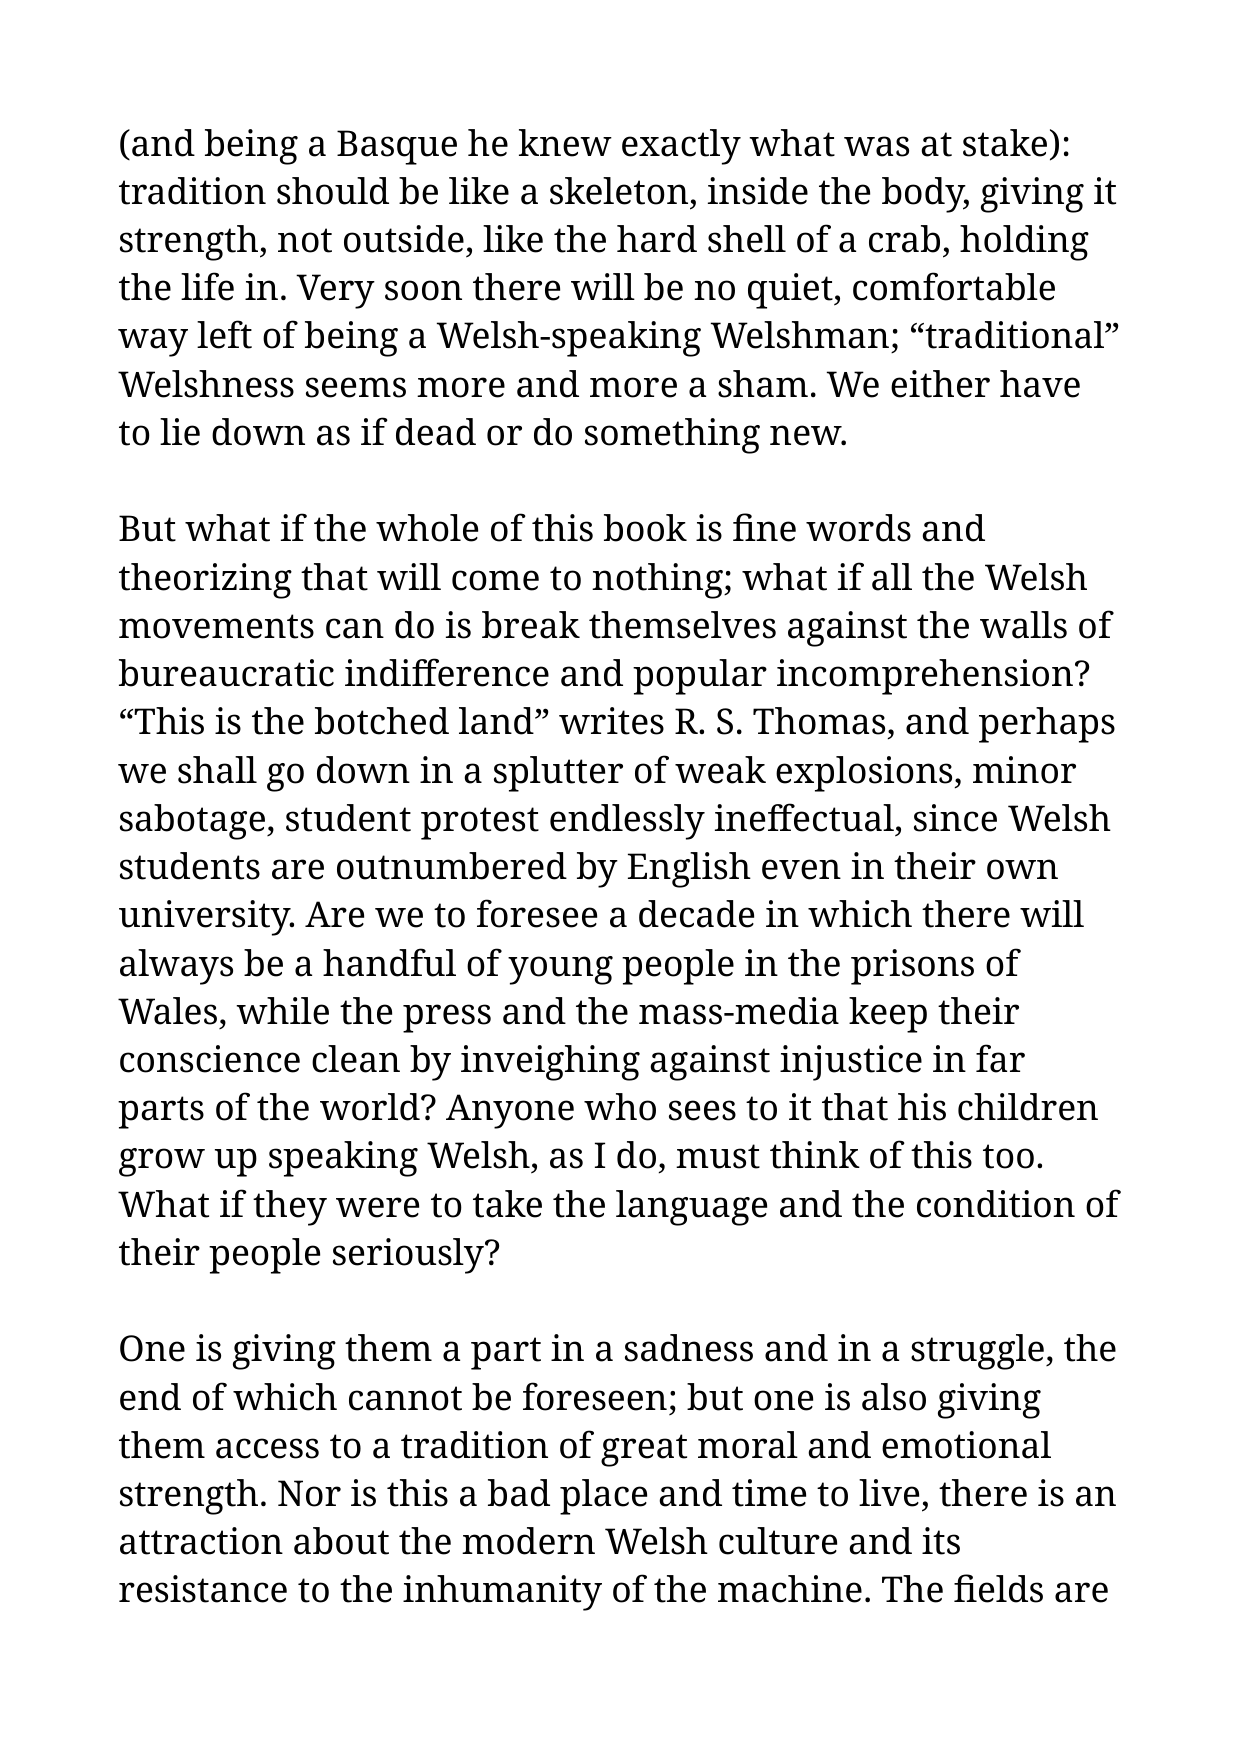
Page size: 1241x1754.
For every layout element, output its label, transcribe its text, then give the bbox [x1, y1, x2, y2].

text One is giving them a part in a sadness and in a struggle, the end of which cannot be foreseen; but one is also giving them access to a tradition of great moral and emotional strength. Nor is this a bad place and time to live, there is an attraction about the modern Welsh culture and its resistance to the inhumanity of the machine. The fields are [118, 1324, 1122, 1613]
text (and being a Basque he knew exactly what was at stake): tradition should be like a skeleton, inside the body, giving it strength, not outside, like the hard shell of a crab, holding the life in. Very soon there will be no quiet, comfortable way left of being a Welsh-speaking Welshman; “traditional” Welshness seems more and more a sham. We either have to lie down as if dead or do something new. [118, 118, 1122, 456]
text But what if the whole of this book is fine words and theorizing that will come to nothing; what if all the Welsh movements can do is break themselves against the walls of bureaucratic indifference and popular incomprehension? “This is the botched land” writes R. S. Thomas, and perhaps we shall go down in a splutter of weak explosions, minor sabotage, student protest endlessly ineffectual, since Welsh students are outnumbered by English even in their own university. Are we to foresee a decade in which there will always be a handful of young people in the prisons of Wales, while the press and the mass-media keep their conscience clean by inveighing against injustice in far parts of the world? Anyone who sees to it that his children grow up speaking Welsh, as I do, must think of this too. What if they were to take the language and the condition of their people seriously? [118, 504, 1122, 1276]
